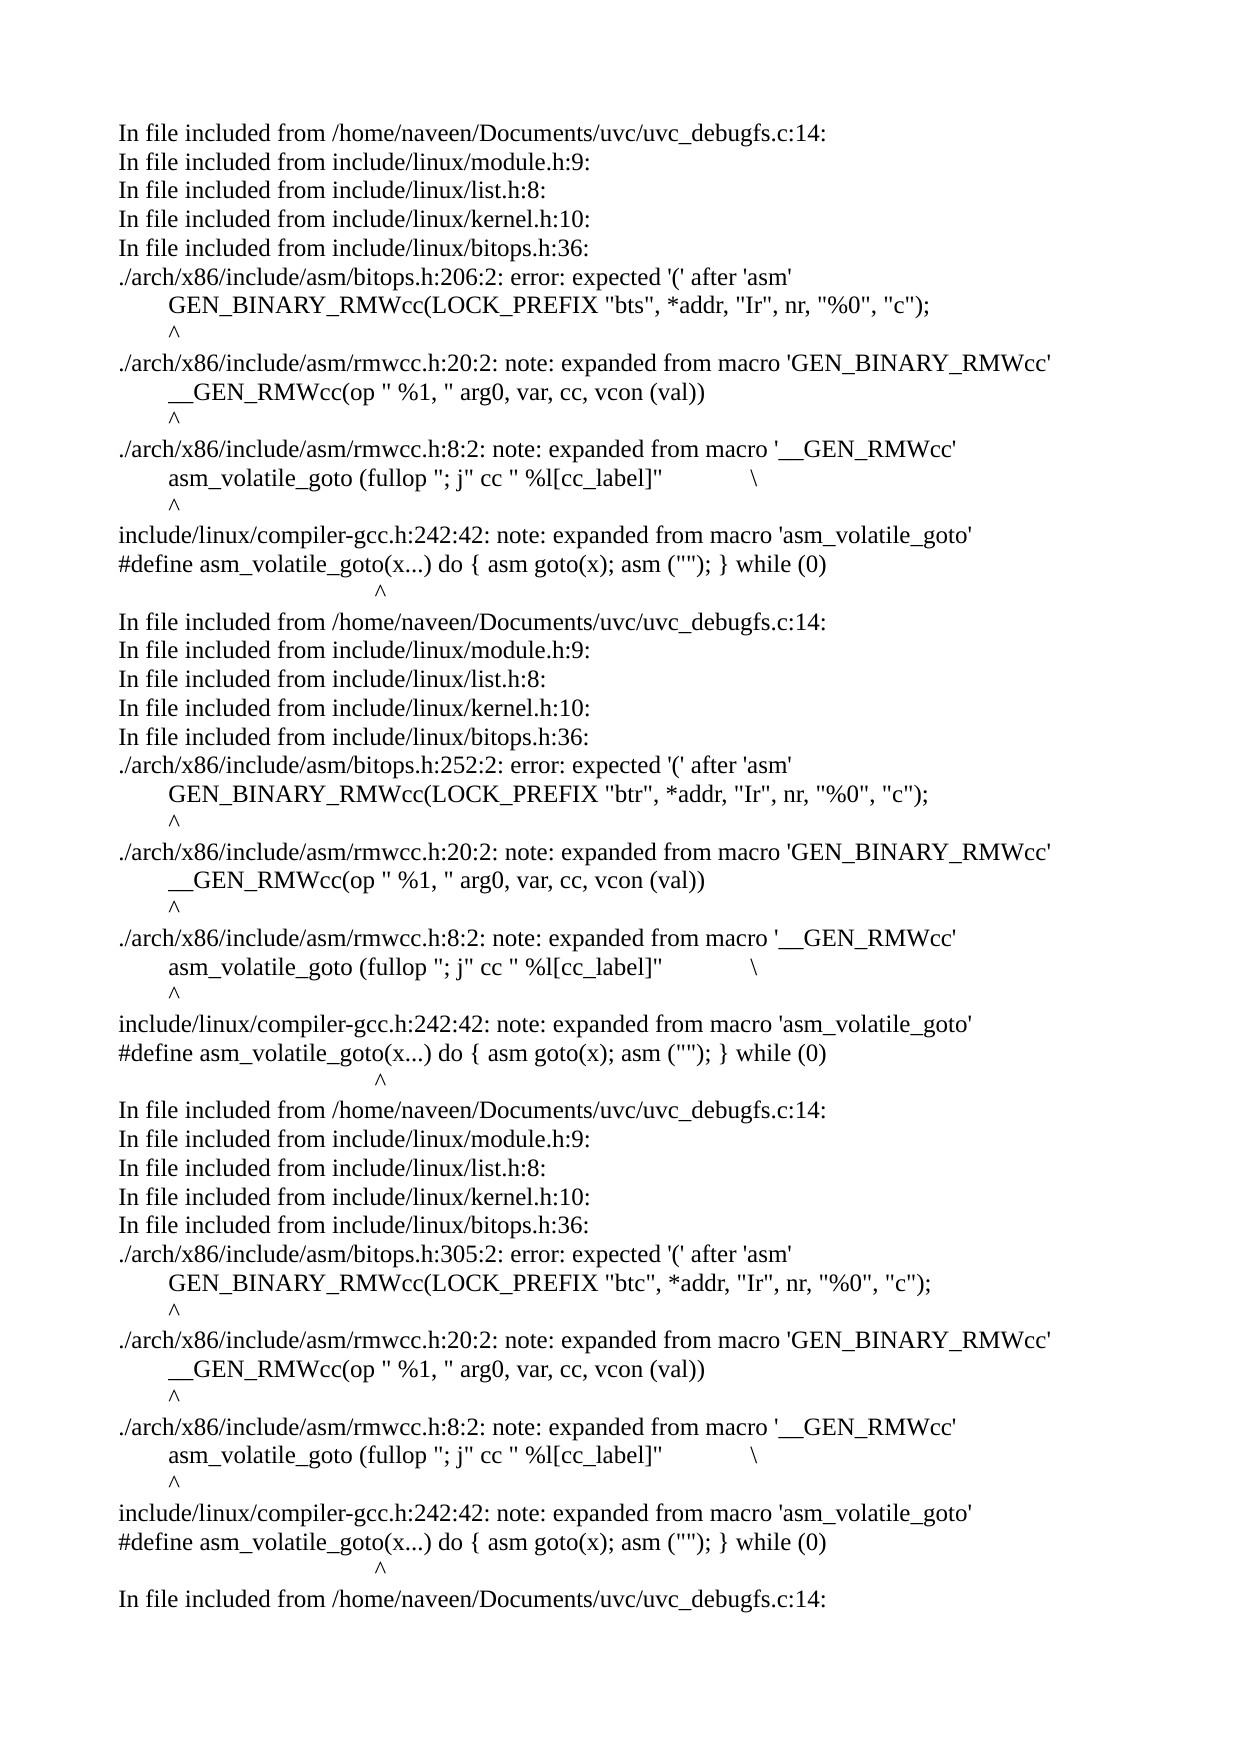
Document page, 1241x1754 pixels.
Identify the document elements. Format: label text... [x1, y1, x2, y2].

text ^ [118, 1067, 1122, 1096]
text ./arch/x86/include/asm/rmwcc.h:8:2: note: expanded from macro '__GEN_RMWcc' [118, 434, 1122, 463]
text In file included from include/linux/kernel.h:10: [118, 204, 1122, 233]
text ^ [118, 1383, 1122, 1412]
text include/linux/compiler-gcc.h:242:42: note: expanded from macro 'asm_volatile_goto' [118, 1498, 1122, 1527]
text In file included from include/linux/module.h:9: [118, 147, 1122, 176]
text In file included from include/linux/module.h:9: [118, 636, 1122, 664]
text include/linux/compiler-gcc.h:242:42: note: expanded from macro 'asm_volatile_goto' [118, 521, 1122, 549]
text ^ [118, 578, 1122, 607]
text asm_volatile_goto (fullop "; j" cc " %l[cc_label]" \ [118, 952, 1122, 981]
text ^ [118, 492, 1122, 521]
text ./arch/x86/include/asm/rmwcc.h:20:2: note: expanded from macro 'GEN_BINARY_RMWcc' [118, 837, 1122, 866]
text In file included from include/linux/module.h:9: [118, 1124, 1122, 1153]
text #define asm_volatile_goto(x...) do { asm goto(x); asm (""); } while (0) [118, 1038, 1122, 1067]
text In file included from include/linux/bitops.h:36: [118, 233, 1122, 262]
text GEN_BINARY_RMWcc(LOCK_PREFIX "bts", *addr, "Ir", nr, "%0", "c"); [118, 291, 1122, 319]
text ^ [118, 981, 1122, 1009]
text In file included from include/linux/kernel.h:10: [118, 1182, 1122, 1211]
text ./arch/x86/include/asm/bitops.h:252:2: error: expected '(' after 'asm' [118, 751, 1122, 779]
text In file included from /home/naveen/Documents/uvc/uvc_debugfs.c:14: [118, 607, 1122, 636]
text __GEN_RMWcc(op " %1, " arg0, var, cc, vcon (val)) [118, 377, 1122, 406]
text In file included from /home/naveen/Documents/uvc/uvc_debugfs.c:14: [118, 118, 1122, 147]
text ^ [118, 406, 1122, 434]
text ./arch/x86/include/asm/rmwcc.h:8:2: note: expanded from macro '__GEN_RMWcc' [118, 1412, 1122, 1441]
text asm_volatile_goto (fullop "; j" cc " %l[cc_label]" \ [118, 1441, 1122, 1469]
text In file included from include/linux/list.h:8: [118, 664, 1122, 693]
text ^ [118, 319, 1122, 348]
text In file included from /home/naveen/Documents/uvc/uvc_debugfs.c:14: [118, 1584, 1122, 1613]
text GEN_BINARY_RMWcc(LOCK_PREFIX "btc", *addr, "Ir", nr, "%0", "c"); [118, 1268, 1122, 1297]
text In file included from include/linux/kernel.h:10: [118, 693, 1122, 722]
text __GEN_RMWcc(op " %1, " arg0, var, cc, vcon (val)) [118, 866, 1122, 894]
text #define asm_volatile_goto(x...) do { asm goto(x); asm (""); } while (0) [118, 549, 1122, 578]
text include/linux/compiler-gcc.h:242:42: note: expanded from macro 'asm_volatile_goto' [118, 1009, 1122, 1038]
text ./arch/x86/include/asm/bitops.h:206:2: error: expected '(' after 'asm' [118, 262, 1122, 291]
text ^ [118, 1297, 1122, 1326]
text #define asm_volatile_goto(x...) do { asm goto(x); asm (""); } while (0) [118, 1527, 1122, 1556]
text ^ [118, 1556, 1122, 1584]
text __GEN_RMWcc(op " %1, " arg0, var, cc, vcon (val)) [118, 1354, 1122, 1383]
text In file included from include/linux/list.h:8: [118, 176, 1122, 204]
text In file included from include/linux/list.h:8: [118, 1153, 1122, 1182]
text ./arch/x86/include/asm/bitops.h:305:2: error: expected '(' after 'asm' [118, 1239, 1122, 1268]
text ./arch/x86/include/asm/rmwcc.h:20:2: note: expanded from macro 'GEN_BINARY_RMWcc' [118, 1326, 1122, 1354]
text ^ [118, 1469, 1122, 1498]
text In file included from include/linux/bitops.h:36: [118, 1211, 1122, 1239]
text ./arch/x86/include/asm/rmwcc.h:20:2: note: expanded from macro 'GEN_BINARY_RMWcc' [118, 348, 1122, 377]
text ^ [118, 808, 1122, 837]
text GEN_BINARY_RMWcc(LOCK_PREFIX "btr", *addr, "Ir", nr, "%0", "c"); [118, 779, 1122, 808]
text ^ [118, 894, 1122, 923]
text ./arch/x86/include/asm/rmwcc.h:8:2: note: expanded from macro '__GEN_RMWcc' [118, 923, 1122, 952]
text asm_volatile_goto (fullop "; j" cc " %l[cc_label]" \ [118, 463, 1122, 492]
text In file included from /home/naveen/Documents/uvc/uvc_debugfs.c:14: [118, 1096, 1122, 1124]
text In file included from include/linux/bitops.h:36: [118, 722, 1122, 751]
